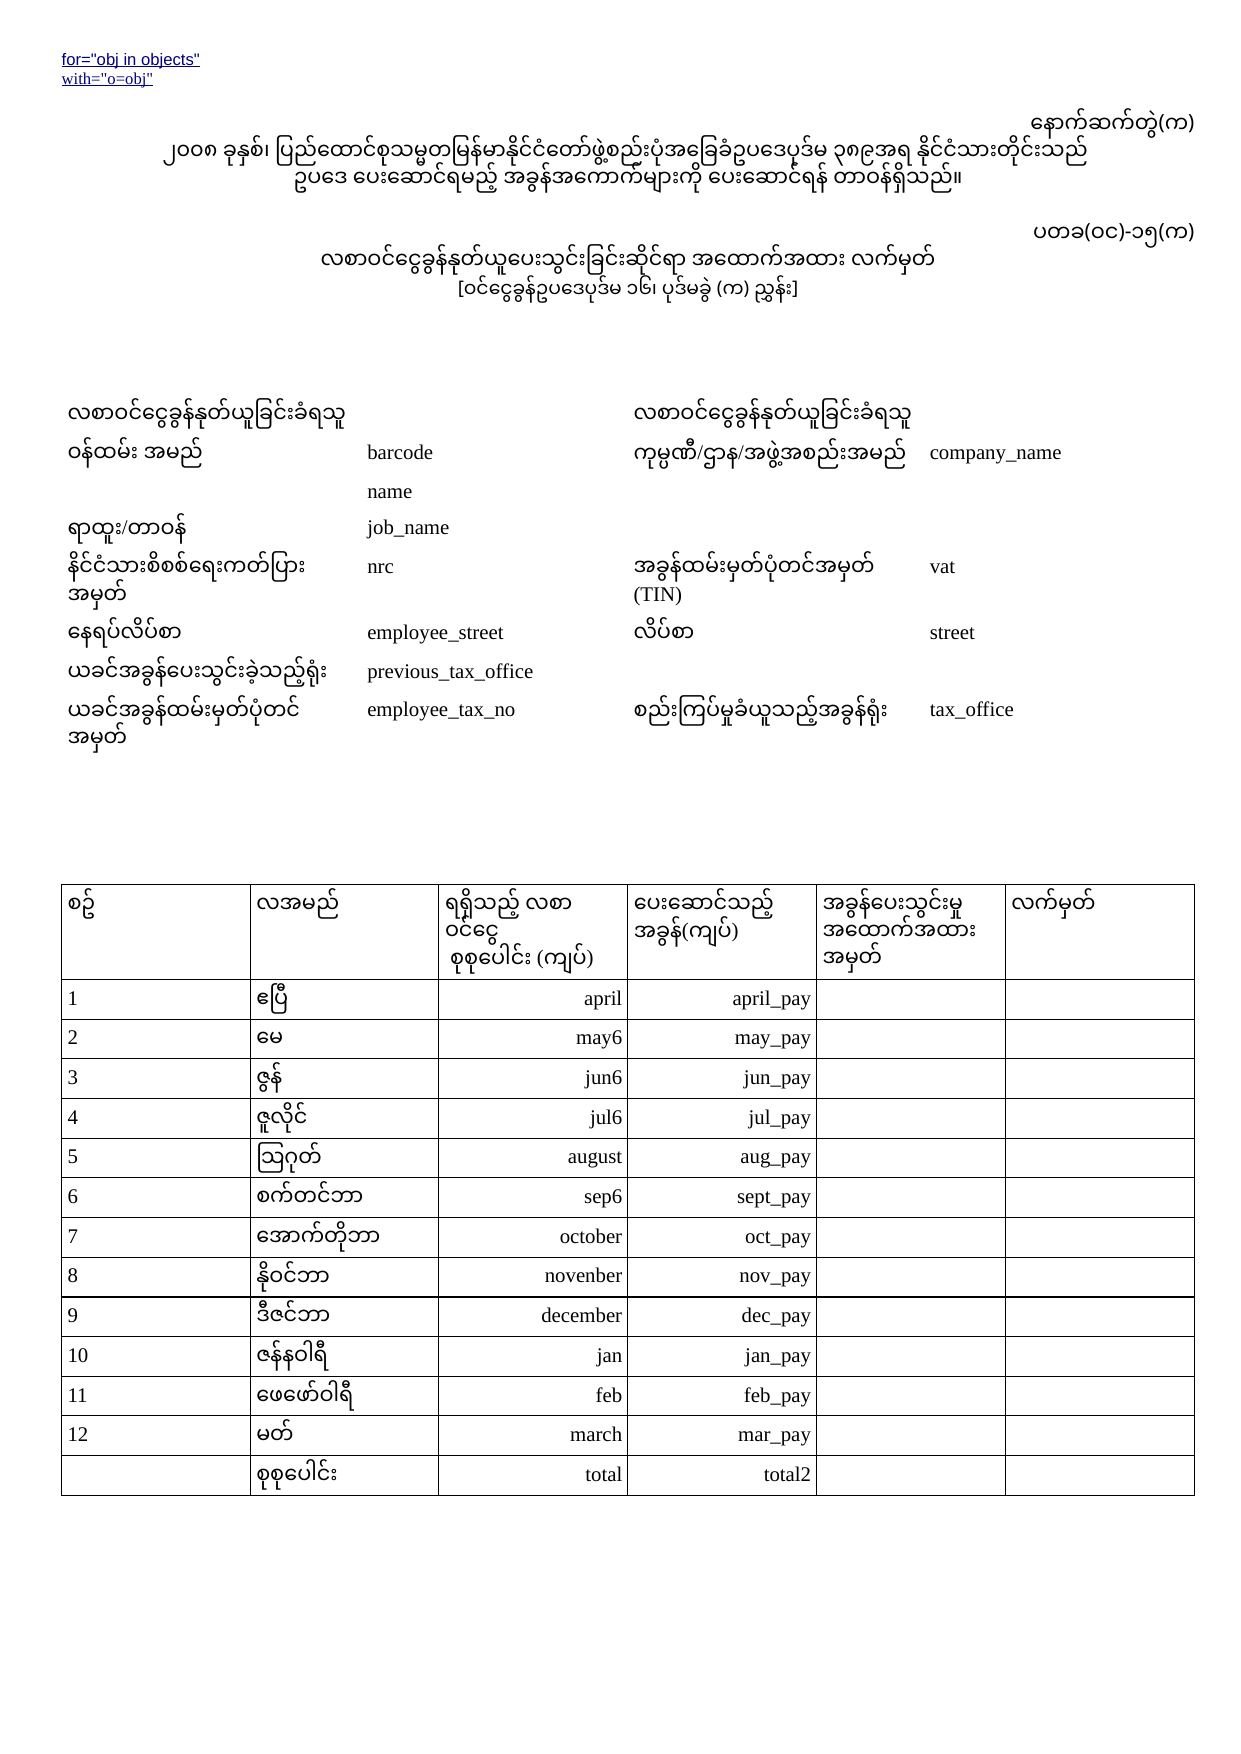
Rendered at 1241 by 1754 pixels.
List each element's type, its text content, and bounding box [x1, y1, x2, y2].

table_cell အောက်တိုဘာ [251, 1218, 438, 1257]
table_cell company_name [924, 434, 1194, 473]
table_cell စည်းကြပ်မှုခံယူသည့်အခွန်ရုံး [628, 692, 924, 757]
table_cell [1006, 1139, 1194, 1177]
table_cell aug_pay [628, 1139, 816, 1177]
table_header နောက်ဆက်တွဲ(က) [1020, 107, 1194, 138]
table_cell barcode [361, 434, 628, 473]
table_cell [817, 1218, 1005, 1257]
table_cell ယခင်အခွန်ပေးသွင်းခဲ့သည့်ရုံး [61, 653, 361, 692]
table_cell vat [924, 549, 1194, 614]
table_cell nrc [361, 549, 628, 614]
table_cell [817, 1099, 1005, 1138]
table_cell [628, 758, 924, 798]
table_header [61, 216, 1003, 247]
table_cell [817, 1456, 1005, 1495]
table_cell [817, 1059, 1005, 1098]
table_cell 7 [62, 1218, 250, 1257]
table_cell 2 [62, 1020, 250, 1058]
table_cell [817, 1377, 1005, 1415]
table_cell nov_pay [628, 1258, 816, 1296]
table_cell အခွန်ထမ်းမှတ်ပုံတင်အမှတ် (TIN) [628, 549, 924, 614]
table_cell [817, 1178, 1005, 1217]
table_cell [817, 1020, 1005, 1058]
table_cell ဇူလိုင် [251, 1099, 438, 1138]
table_cell total2 [628, 1456, 816, 1495]
table_header လအမည် [251, 885, 438, 979]
table_cell [817, 1298, 1005, 1336]
table_cell [61, 474, 361, 509]
table_cell [817, 1337, 1005, 1376]
table_cell [1006, 1456, 1194, 1495]
table_cell oct_pay [628, 1218, 816, 1257]
table_cell jan_pay [628, 1337, 816, 1376]
table_cell 10 [62, 1337, 250, 1376]
table_cell [1006, 1099, 1194, 1138]
table_cell စုစုပေါင်း [251, 1456, 438, 1495]
table_header ၂၀၀၈ ခုနှစ်၊ ပြည်ထောင်စုသမ္မတမြန်မာနိုင်ငံတော်ဖွဲ့စည်းပုံအခြေခံဥပဒေပုဒ်မ ၃၈၉အရ နိုင်ငံသားတိုင်းသည် ဥပ‌ဒေ ပေးဆောင်ရမည့် အခွန်အကောက်များကို ပေးဆောင်ရန် တာဝန်ရှိသည်။ [61, 138, 1194, 216]
table_cell mar_pay [628, 1416, 816, 1455]
table_header လစာဝင်ငွေခွန်နုတ်ယူခြင်းခံရသူ [628, 395, 924, 434]
table_header ပေးဆောင်သည့် အခွန်(ကျပ်) [628, 885, 816, 979]
table_header စဥ် [62, 885, 250, 979]
table_cell may6 [439, 1020, 627, 1058]
table_cell ဖေဖော်ဝါရီ [251, 1377, 438, 1415]
table_cell ဧပြီ [251, 980, 438, 1018]
table_cell 12 [62, 1416, 250, 1455]
table_cell feb [439, 1377, 627, 1415]
table_cell total [439, 1456, 627, 1495]
table_cell [61, 758, 361, 798]
table_cell jun_pay [628, 1059, 816, 1098]
table_cell [817, 1416, 1005, 1455]
table_cell employee_tax_no [361, 692, 628, 757]
table_cell ဇန်နဝါရီ [251, 1337, 438, 1376]
table_cell job_name [361, 509, 628, 548]
table_cell jun6 [439, 1059, 627, 1098]
table_cell 1 [62, 980, 250, 1018]
table_cell may_pay [628, 1020, 816, 1058]
table_header လက်မှတ် [1006, 885, 1194, 979]
table_header လစာဝင်ငွေခွန်နုတ်ယူပေးသွင်းခြင်းဆိုင်ရာ အထောက်အထား လက်မှတ် [ဝင်ငွေခွန်ဥပဒေပုဒ်မ ၁၆၊ ပုဒ်မခွဲ (က) ညွှန်း] [61, 247, 1194, 327]
table_cell [1006, 1377, 1194, 1415]
table_header [61, 107, 1020, 138]
table_cell feb_pay [628, 1377, 816, 1415]
table_cell [924, 758, 1194, 798]
table_cell [1006, 1298, 1194, 1336]
table_header [924, 395, 1194, 434]
table_cell [924, 509, 1194, 548]
table_cell 3 [62, 1059, 250, 1098]
table_cell april [439, 980, 627, 1018]
table_cell december [439, 1298, 627, 1336]
table_cell novenber [439, 1258, 627, 1296]
table_cell sep6 [439, 1178, 627, 1217]
table_cell 11 [62, 1377, 250, 1415]
table_cell [1006, 1416, 1194, 1455]
table_cell employee_street [361, 614, 628, 653]
table_cell dec_pay [628, 1298, 816, 1336]
table_header လစာဝင်ငွေခွန်နုတ်ယူခြင်းခံရသူ [61, 395, 361, 434]
table_cell jul_pay [628, 1099, 816, 1138]
table_cell လိပ်စာ [628, 614, 924, 653]
table_cell 4 [62, 1099, 250, 1138]
table_cell ယခင်အခွန်ထမ်းမှတ်ပုံတင်အမှတ် [61, 692, 361, 757]
table_cell [1006, 1218, 1194, 1257]
table_cell [628, 509, 924, 548]
table_cell နိုဝင်ဘာ [251, 1258, 438, 1296]
table_cell 8 [62, 1258, 250, 1296]
table_cell [1006, 980, 1194, 1018]
table_header အခွန်ပေးသွင်းမှု အထောက်အထား အမှတ် [817, 885, 1005, 979]
table_cell name [361, 474, 628, 509]
table_cell ကုမ္ပဏီ/ဌာန/အဖွဲ့အစည်းအမည် [628, 434, 924, 473]
table_cell [1006, 1337, 1194, 1376]
table_cell april_pay [628, 980, 816, 1018]
table_cell jan [439, 1337, 627, 1376]
table_cell [361, 758, 628, 798]
table_cell sept_pay [628, 1178, 816, 1217]
table_cell [924, 653, 1194, 692]
table_cell october [439, 1218, 627, 1257]
table_cell နိင်ငံသားစိစစ်ရေးကတ်ပြားအမှတ် [61, 549, 361, 614]
table_cell နေရပ်လိပ်စာ [61, 614, 361, 653]
text with="o=obj" [61, 69, 1194, 88]
table_header [361, 395, 628, 434]
table_cell ဇွန် [251, 1059, 438, 1098]
table_cell march [439, 1416, 627, 1455]
table_cell [62, 1456, 250, 1495]
table_cell tax_office [924, 692, 1194, 757]
table_cell previous_tax_office [361, 653, 628, 692]
table_header ရရှိသည့် လစာဝင်ငွေ စုစုပေါင်း (ကျပ်) [439, 885, 627, 979]
text for="obj in objects" [61, 49, 1194, 69]
table_cell [1006, 1258, 1194, 1296]
table_cell ရာထူး/တာဝန် [61, 509, 361, 548]
table_cell street [924, 614, 1194, 653]
table_header ပတခ(ဝင)-၁၅(က) [1003, 216, 1194, 247]
table_cell 9 [62, 1298, 250, 1336]
table_cell jul6 [439, 1099, 627, 1138]
table_cell [817, 1258, 1005, 1296]
table_cell [1006, 1178, 1194, 1217]
table_cell [817, 1139, 1005, 1177]
table_cell 5 [62, 1139, 250, 1177]
table_cell မတ် [251, 1416, 438, 1455]
table_cell မေ [251, 1020, 438, 1058]
table_cell ဒီဇင်ဘာ [251, 1298, 438, 1336]
table_cell [1006, 1020, 1194, 1058]
table_cell စက်တင်ဘာ [251, 1178, 438, 1217]
table_cell august [439, 1139, 627, 1177]
table_cell 6 [62, 1178, 250, 1217]
table_cell သြဂုတ် [251, 1139, 438, 1177]
table_cell ဝန်ထမ်း အမည် [61, 434, 361, 473]
table_cell [1006, 1059, 1194, 1098]
table_cell [924, 474, 1194, 509]
table_cell [817, 980, 1005, 1018]
table_cell [628, 474, 924, 509]
table_cell [628, 653, 924, 692]
